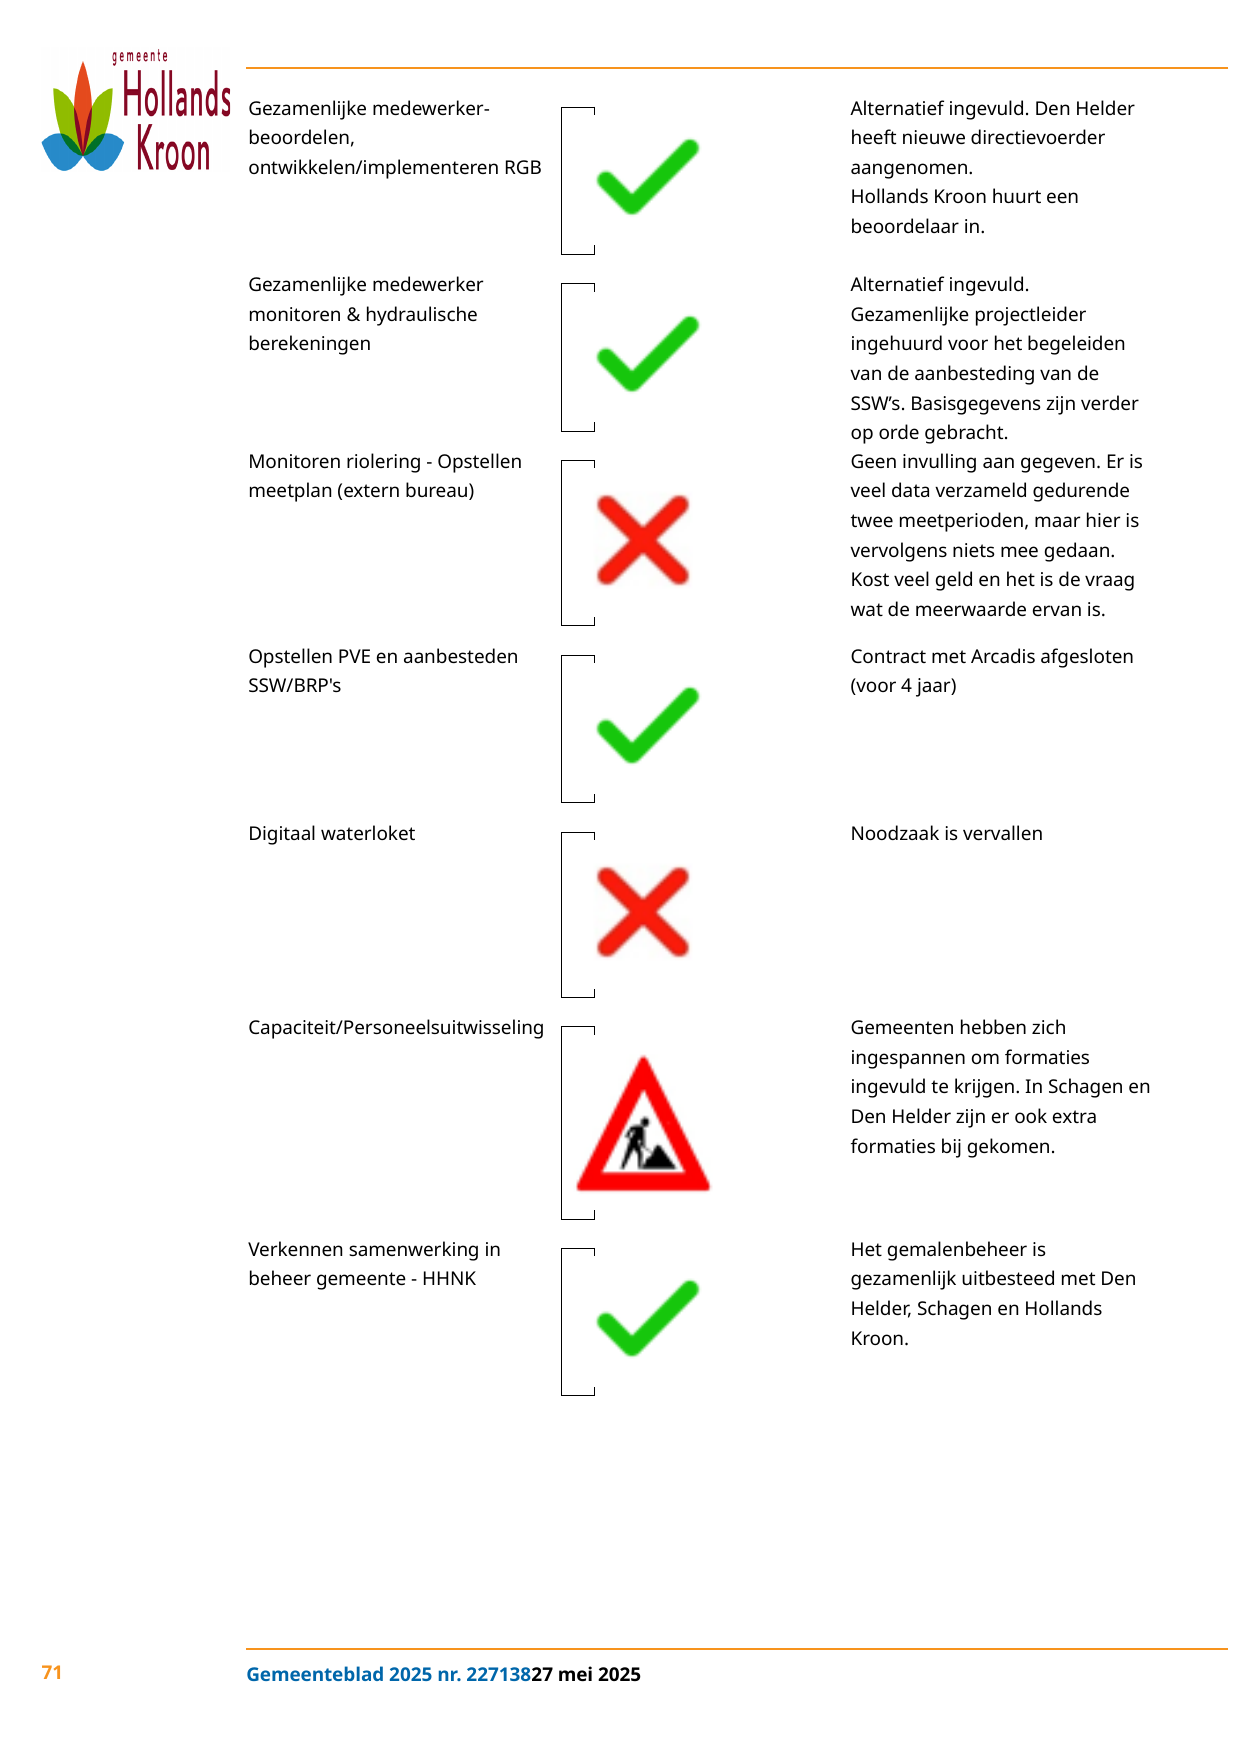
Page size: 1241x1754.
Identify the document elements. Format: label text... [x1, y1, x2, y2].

table_cell Capaciteit/Personeelsuitwisseling [248, 1015, 549, 1236]
table_cell [549, 1210, 850, 1236]
table_cell [549, 448, 850, 643]
table_cell [549, 271, 850, 448]
table_cell [549, 820, 850, 1014]
table_cell [562, 1210, 594, 1219]
table_cell Digitaal waterloket [248, 820, 549, 1014]
picture [570, 663, 718, 794]
table_cell Verkennen samenwerking in beheer gemeente - HHNK [248, 1236, 549, 1413]
table_cell Alternatief ingevuld. Den Helder heeft nieuwe directievoerder aangenomen. Hollands Kroon huurt een beoordelaar in. [850, 95, 1152, 271]
table_cell Contract met Arcadis afgesloten (voor 4 jaar) [850, 643, 1152, 820]
picture [41, 47, 231, 172]
picture [570, 292, 718, 422]
table_cell [562, 1027, 594, 1209]
picture [570, 468, 718, 617]
table_cell Geen invulling aan gegeven. Er is veel data verzameld gedurende twee meetperioden, maar hier is vervolgens niets mee gedaan. Kost veel geld en het is de vraag wat de meerwaarde ervan is. [850, 448, 1152, 643]
picture [570, 115, 718, 245]
picture [570, 840, 718, 989]
table_cell [549, 1015, 850, 1209]
table_cell Gezamenlijke medewerker monitoren & hydraulische berekeningen [248, 271, 549, 448]
table_cell [549, 1236, 850, 1413]
table_cell [549, 643, 850, 820]
table_cell Monitoren riolering - Opstellen meetplan (extern bureau) [248, 448, 549, 643]
picture [570, 1256, 718, 1387]
table_cell Alternatief ingevuld. Gezamenlijke projectleider ingehuurd voor het begeleiden van de aanbesteding van de SSW’s. Basisgegevens zijn verder op orde gebracht. [850, 271, 1152, 448]
table_cell [549, 95, 850, 271]
table_cell Het gemalenbeheer is gezamenlijk uitbesteed met Den Helder, Schagen en Hollands Kroon. [850, 1236, 1152, 1413]
picture [570, 1035, 718, 1210]
table_cell Gemeenten hebben zich ingespannen om formaties ingevuld te krijgen. In Schagen en Den Helder zijn er ook extra formaties bij gekomen. [850, 1015, 1152, 1236]
table_cell Noodzaak is vervallen [850, 820, 1152, 1014]
table_cell Opstellen PVE en aanbesteden SSW/BRP's [248, 643, 549, 820]
table_cell Gezamenlijke medewerker- beoordelen, ontwikkelen/implementeren RGB [248, 95, 549, 271]
